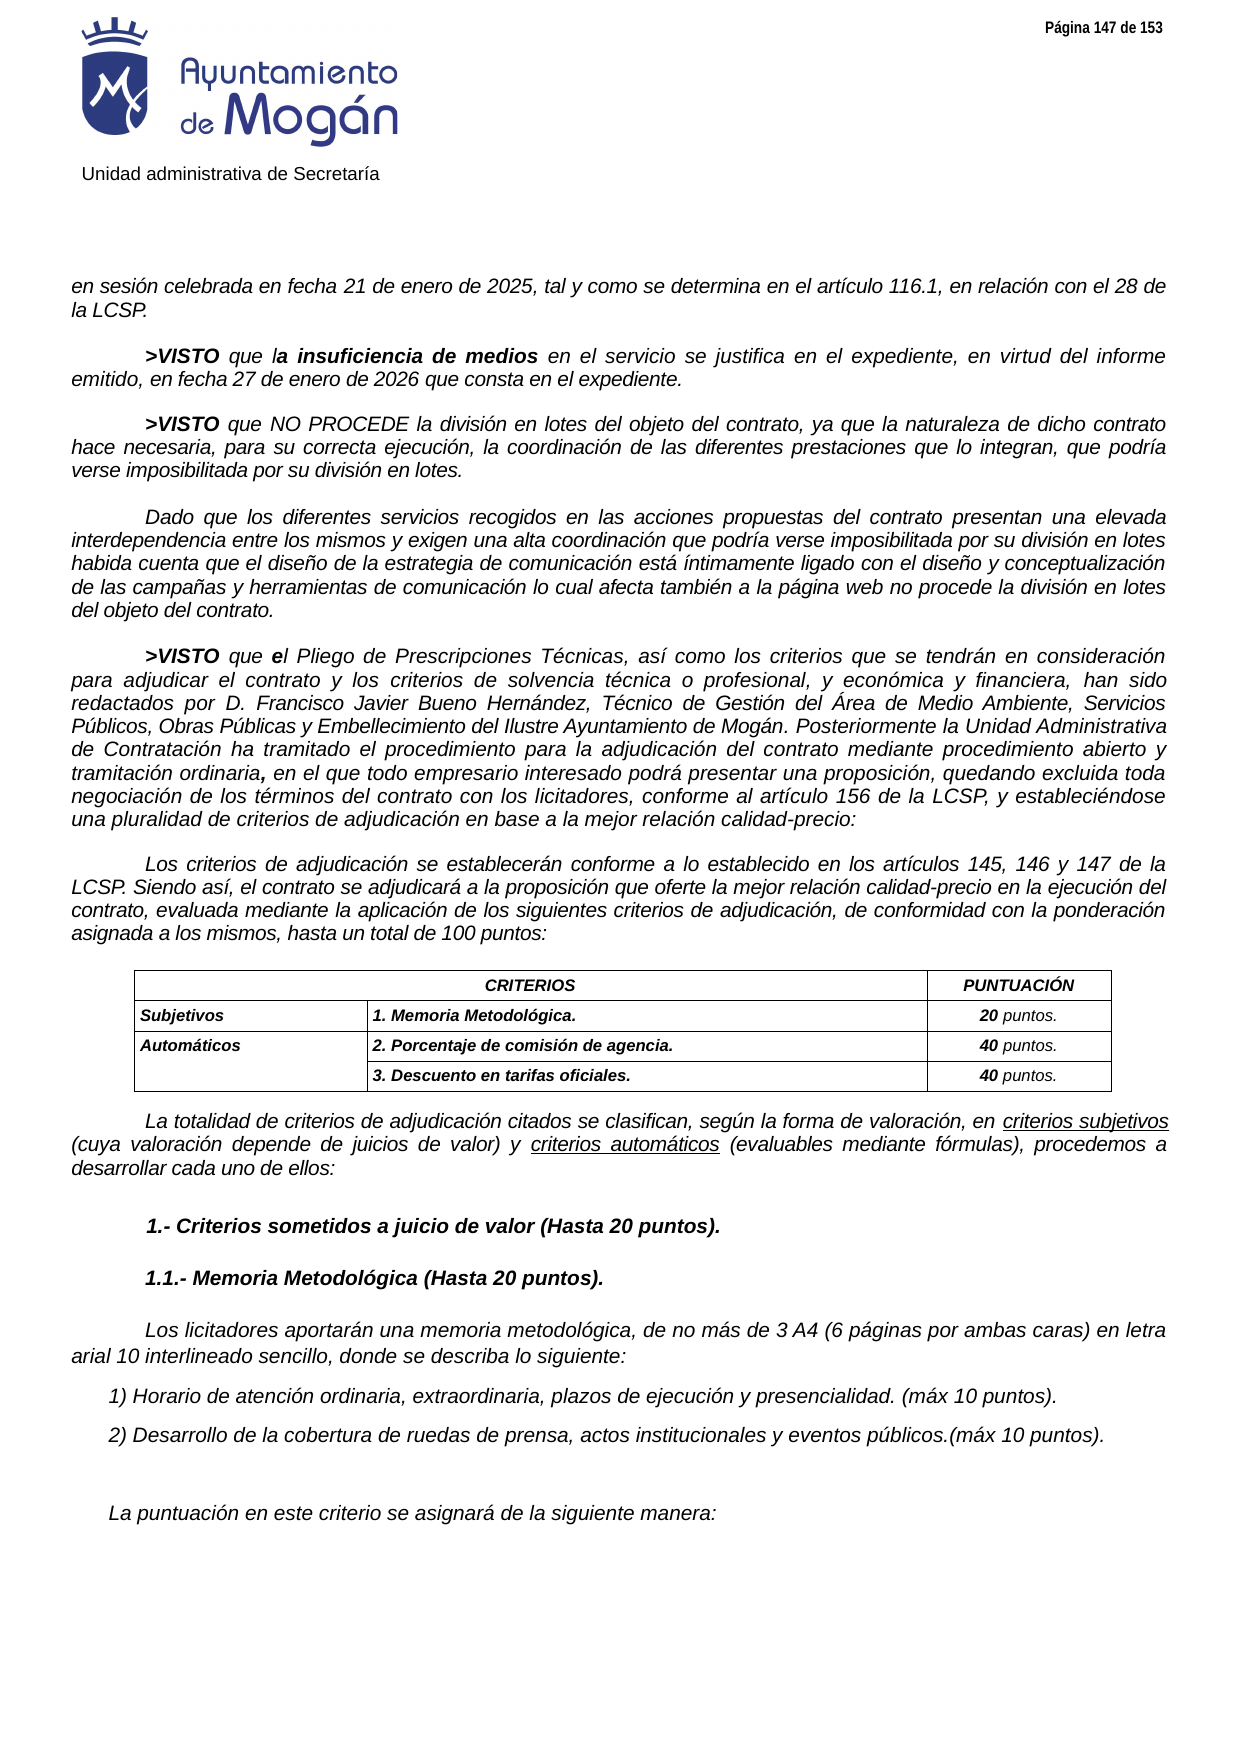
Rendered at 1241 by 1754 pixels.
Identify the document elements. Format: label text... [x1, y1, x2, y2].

text >VISTO que el Pliego de Prescripciones Técnicas, así como los criterios que se tendrán en consideración para adjudicar el contrato y los criterios de solvencia técnica o profesional, y económica y financiera, han sido redactados por D. Francisco Javier Bueno Hernández, Técnico de Gestión del Área de Medio Ambiente, Servicios Públicos, Obras Públicas y Embellecimiento del Ilustre Ayuntamiento de Mogán. Posteriormente la Unidad Administrativa de Contratación ha tramitado el procedimiento para la adjudicación del contrato mediante procedimiento abierto y tramitación ordinaria, en el que todo empresario interesado podrá presentar una proposición, quedando excluida toda negociación de los términos del contrato con los licitadores, conforme al artículo 156 de la LCSP, y estableciéndose una pluralidad de criterios de adjudicación en base a la mejor relación calidad-precio: [71, 645, 1169, 831]
text Los licitadores aportarán una memoria metodológica, de no más de 3 A4 (6 páginas por ambas caras) en letra arial 10 interlineado sencillo, donde se describa lo siguiente: [71, 1318, 1169, 1368]
text >VISTO que NO PROCEDE la división en lotes del objeto del contrato, ya que la naturaleza de dicho contrato hace necesaria, para su correcta ejecución, la coordinación de las diferentes prestaciones que lo integran, que podría verse imposibilitada por su división en lotes. [71, 413, 1169, 482]
list 1) Horario de atención ordinaria, extraordinaria, plazos de ejecución y presencialidad. (máx 10 puntos). [108, 1384, 1169, 1407]
list 2) Desarrollo de la cobertura de ruedas de prensa, actos institucionales y eventos públicos.(máx 10 puntos). [108, 1423, 1169, 1447]
text Los criterios de adjudicación se establecerán conforme a lo establecido en los artículos 145, 146 y 147 de la LCSP. Siendo así, el contrato se adjudicará a la proposición que oferte la mejor relación calidad-precio en la ejecución del contrato, evaluada mediante la aplicación de los siguientes criterios de adjudicación, de conformidad con la ponderación asignada a los mismos, hasta un total de 100 puntos: [71, 852, 1169, 945]
table_header PUNTUACIÓN [928, 971, 1111, 1000]
text en sesión celebrada en fecha 21 de enero de 2025, tal y como se determina en el artículo 116.1, en relación con el 28 de la LCSP. [71, 275, 1169, 321]
table_cell 1. Memoria Metodológica. [368, 1001, 927, 1031]
table_cell 20 puntos. [928, 1001, 1111, 1031]
table_cell 40 puntos. [928, 1032, 1111, 1061]
table_header CRITERIOS [135, 971, 927, 1000]
text 1.1.- Memoria Metodológica (Hasta 20 puntos). [71, 1267, 1169, 1290]
text Dado que los diferentes servicios recogidos en las acciones propuestas del contrato presentan una elevada interdependencia entre los mismos y exigen una alta coordinación que podría verse imposibilitada por su división en lotes habida cuenta que el diseño de la estrategia de comunicación está íntimamente ligado con el diseño y conceptualización de las campañas y herramientas de comunicación lo cual afecta también a la página web no procede la división en lotes del objeto del contrato. [71, 506, 1169, 622]
table_cell 3. Descuento en tarifas oficiales. [368, 1062, 927, 1091]
table_cell Automáticos [135, 1032, 367, 1091]
list 1.- Criterios sometidos a juicio de valor (Hasta 20 puntos). [146, 1215, 1169, 1238]
list La puntuación en este criterio se asignará de la siguiente manera: [108, 1502, 1169, 1525]
text La totalidad de criterios de adjudicación citados se clasifican, según la forma de valoración, en criterios subjetivos (cuya valoración depende de juicios de valor) y criterios automáticos (evaluables mediante fórmulas), procedemos a desarrollar cada uno de ellos: [71, 1110, 1169, 1179]
picture [81, 17, 398, 153]
table_cell 40 puntos. [928, 1062, 1111, 1091]
table_cell Subjetivos [135, 1001, 367, 1031]
table_cell 2. Porcentaje de comisión de agencia. [368, 1032, 927, 1061]
text >VISTO que la insuficiencia de medios en el servicio se justifica en el expediente, en virtud del informe emitido, en fecha 27 de enero de 2026 que consta en el expediente. [71, 344, 1169, 391]
